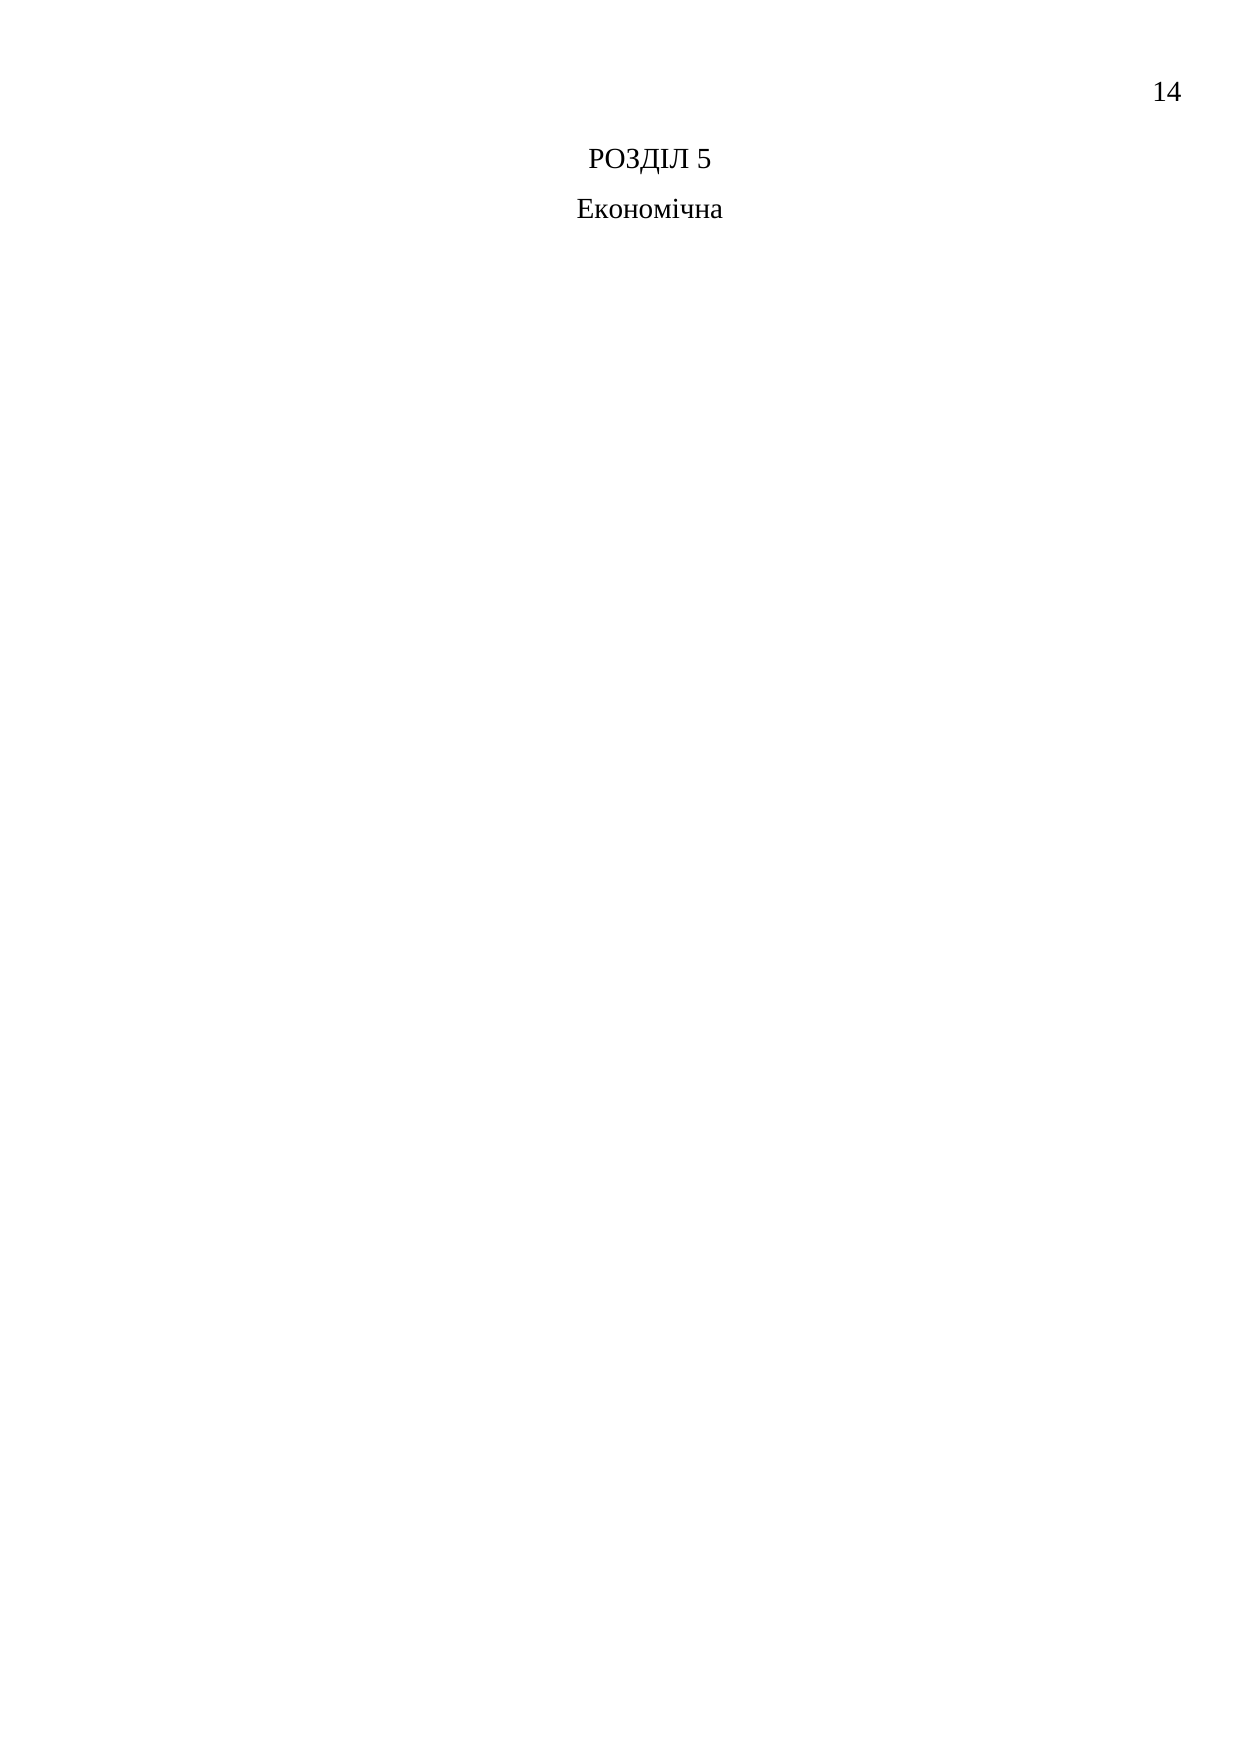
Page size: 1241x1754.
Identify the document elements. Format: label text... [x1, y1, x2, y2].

text РОЗДІЛ 5 Економічна [118, 141, 1181, 225]
